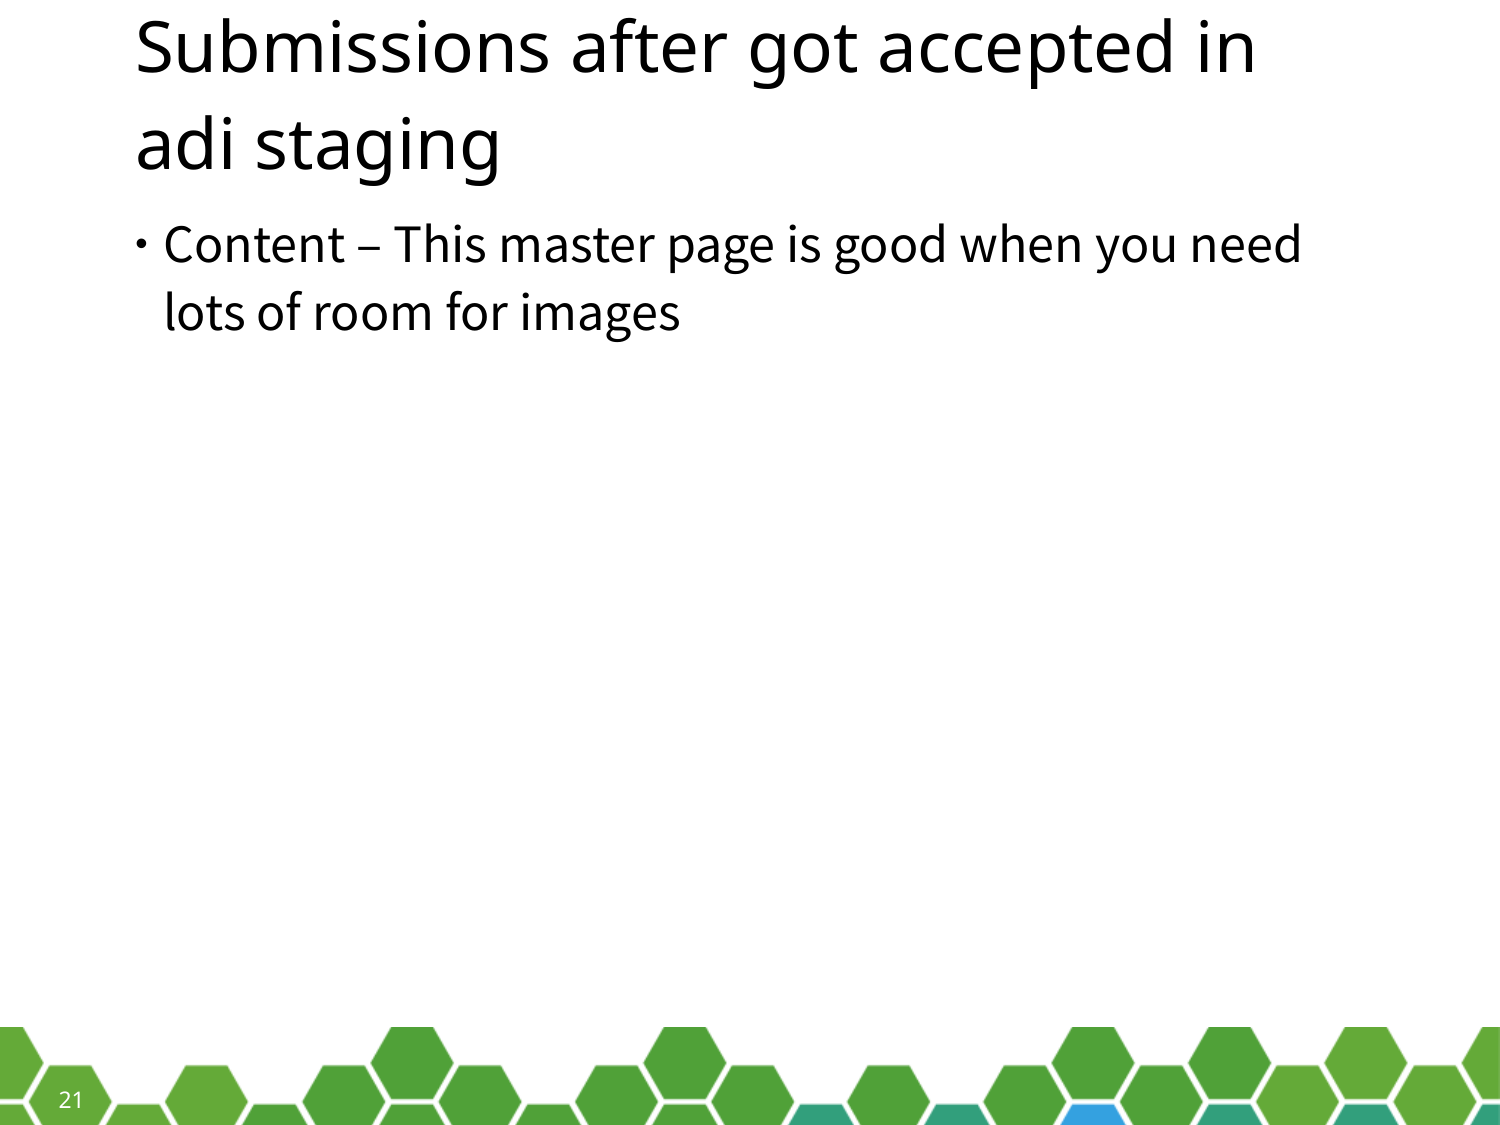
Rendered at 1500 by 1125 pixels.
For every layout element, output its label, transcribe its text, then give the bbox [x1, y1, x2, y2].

title Submissions after got accepted in adi staging [135, 4, 1372, 183]
list Content – This master page is good when you need lots of room for images [135, 208, 1372, 862]
picture [0, 1027, 1500, 1125]
